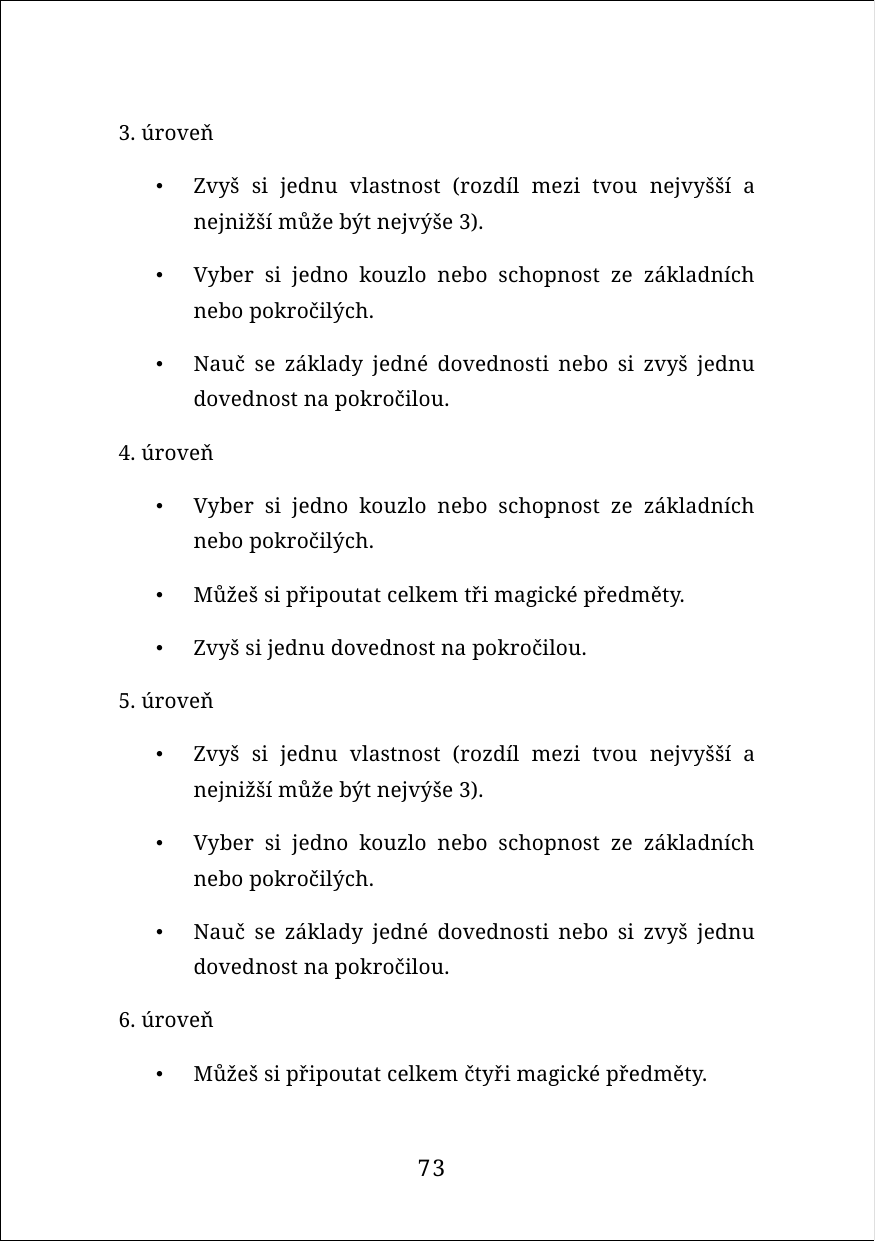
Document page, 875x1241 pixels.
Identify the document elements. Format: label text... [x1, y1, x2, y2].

list Nauč se základy jedné dovednosti nebo si zvyš jednu dovednost na pokročilou. [156, 917, 756, 981]
list Můžeš si připoutat celkem čtyři magické předměty. [156, 1059, 756, 1087]
list Zvyš si jednu dovednost na pokročilou. [156, 633, 756, 661]
text 4. úroveň [118, 438, 756, 466]
list Zvyš si jednu vlastnost (rozdíl mezi tvou nejvyšší a nejnižší může být nejvýše 3). [156, 739, 756, 803]
list Vyber si jedno kouzlo nebo schopnost ze základních nebo pokročilých. [156, 828, 756, 892]
text 5. úroveň [118, 686, 756, 714]
list Zvyš si jednu vlastnost (rozdíl mezi tvou nejvyšší a nejnižší může být nejvýše 3). [156, 171, 756, 235]
list Můžeš si připoutat celkem tři magické předměty. [156, 580, 756, 608]
list Nauč se základy jedné dovednosti nebo si zvyš jednu dovednost na pokročilou. [156, 349, 756, 413]
list Vyber si jedno kouzlo nebo schopnost ze základních nebo pokročilých. [156, 491, 756, 555]
text 3. úroveň [118, 118, 756, 147]
list Vyber si jedno kouzlo nebo schopnost ze základních nebo pokročilých. [156, 260, 756, 324]
text 6. úroveň [118, 1006, 756, 1034]
